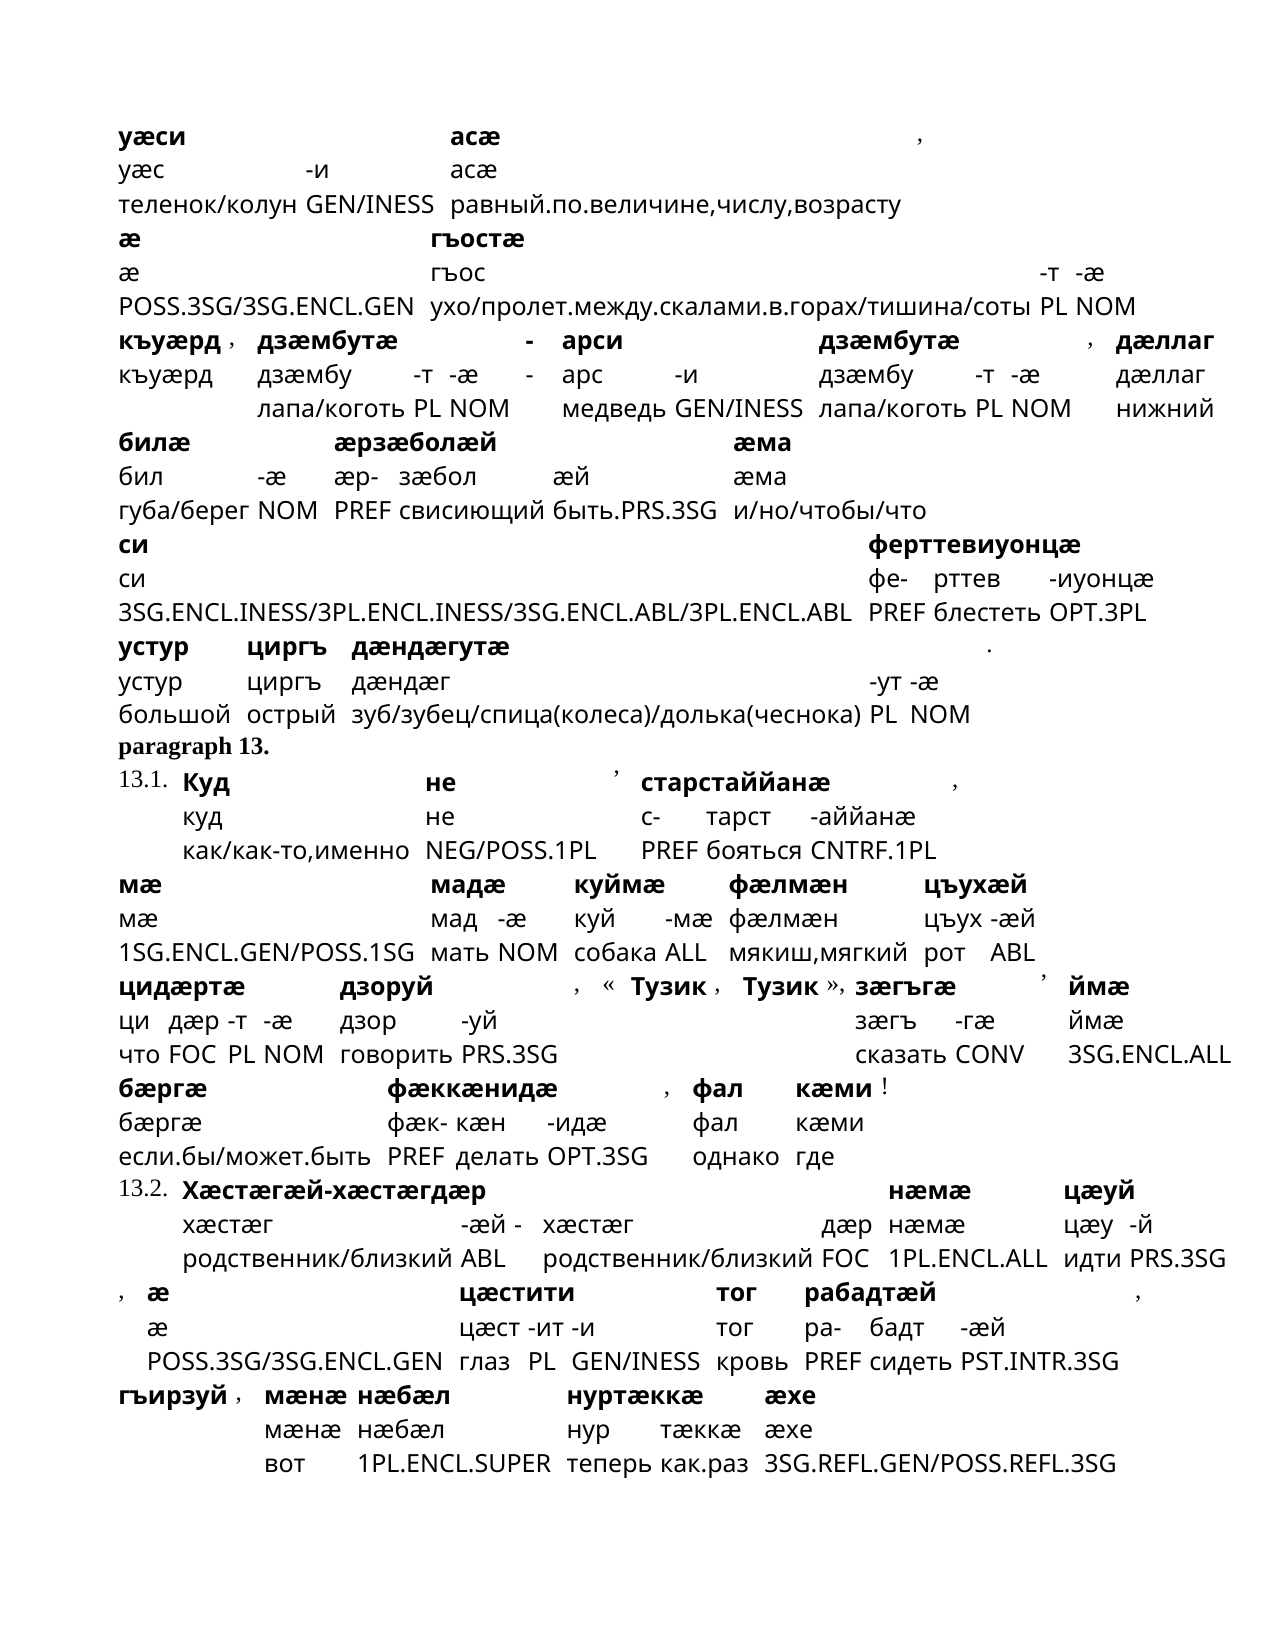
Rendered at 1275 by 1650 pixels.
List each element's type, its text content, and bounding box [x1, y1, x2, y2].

text PL [413, 391, 441, 425]
text хæстæг [182, 1207, 453, 1241]
text NOM [1011, 391, 1072, 425]
text нæмæ [888, 1207, 1048, 1241]
text бадт [869, 1309, 953, 1343]
text родственник/близкий [542, 1241, 814, 1275]
text фæккæнидæ [387, 1071, 656, 1105]
text си [118, 527, 860, 561]
text . [986, 629, 1007, 658]
text -и [305, 152, 435, 186]
text мадæ [430, 866, 566, 900]
text дзæмбутæ [257, 322, 518, 357]
text свисиющий [399, 493, 545, 527]
text бил [118, 459, 249, 493]
text бæргæ [118, 1071, 379, 1105]
text -æ [257, 459, 318, 493]
text гъирзуй [118, 1377, 228, 1411]
text кæми [795, 1071, 873, 1105]
text дзæмбу [819, 357, 967, 391]
text NOM [449, 391, 510, 425]
text как.раз [660, 1445, 749, 1479]
text POSS.3SG/3SG.ENCL.GEN [147, 1343, 444, 1377]
text нæбæл [357, 1411, 551, 1445]
text CNTRF.1PL [810, 832, 937, 866]
text арси [562, 322, 811, 357]
text paragraph 13. [118, 731, 1249, 760]
text , [952, 764, 973, 793]
text дæндæгутæ [351, 629, 978, 663]
text теперь [566, 1445, 652, 1479]
text вот [264, 1445, 342, 1479]
text Куд [182, 764, 417, 798]
text как/как-то,именно [182, 832, 410, 866]
text , [663, 1071, 684, 1099]
text ци [118, 1003, 161, 1037]
text равный.по.величине,числу,возрасту [450, 186, 902, 220]
text старстаййанæ [641, 764, 944, 798]
text однако [692, 1139, 780, 1173]
text блестеть [933, 595, 1041, 629]
text -т [413, 357, 441, 391]
text мать [430, 934, 490, 968]
text GEN/INESS [305, 186, 435, 220]
text рттев [933, 561, 1041, 595]
text нæмæ [888, 1173, 1056, 1207]
text æ [147, 1275, 451, 1309]
text -æй [461, 1207, 506, 1241]
text куй [574, 900, 657, 934]
text что [118, 1037, 161, 1071]
text -æ [263, 1003, 324, 1037]
text рот [923, 934, 983, 968]
text 1PL.ENCL.SUPER [357, 1445, 551, 1479]
text рабадтæй [804, 1275, 1127, 1309]
text кæн [455, 1105, 539, 1139]
text дæллаг [1116, 357, 1214, 391]
text æма [733, 425, 935, 459]
text ’ [1039, 968, 1060, 997]
text , [118, 1275, 139, 1304]
text зуб/зубец/спица(колеса)/долька(чеснока) [351, 697, 862, 731]
text если.бы/может.быть [118, 1139, 372, 1173]
text GEN/INESS [674, 391, 804, 425]
text -аййанæ [810, 798, 937, 832]
text æр- [333, 459, 391, 493]
text -æй [990, 900, 1036, 934]
text ABL [461, 1241, 506, 1275]
text PRS.3SG [461, 1037, 558, 1071]
text -æ [497, 900, 558, 934]
text -гæ [955, 1003, 1024, 1037]
text зæгъ [855, 1003, 947, 1037]
text PL [869, 697, 902, 731]
text PL [227, 1037, 256, 1071]
text дзæмбу [257, 357, 406, 391]
text -т [227, 1003, 256, 1037]
text 13.2. [118, 1173, 174, 1202]
text цæст [459, 1309, 520, 1343]
text дæндæг [351, 663, 862, 697]
text Тузик [743, 968, 819, 1003]
text асæ [450, 118, 909, 152]
text OPT.3PL [1049, 595, 1154, 629]
text нуртæккæ [566, 1377, 757, 1411]
text PREF [641, 832, 698, 866]
text 13.1. [118, 764, 174, 793]
text NOM [1075, 288, 1136, 322]
text 3SG.REFL.GEN/POSS.REFL.3SG [764, 1445, 1117, 1479]
text мæнæ [264, 1411, 342, 1445]
text гъос [430, 254, 1032, 288]
text Хæстæгæй-хæстæгдæр [182, 1173, 880, 1207]
text -æ [449, 357, 510, 391]
text NEG/POSS.1PL [425, 832, 597, 866]
text -иуонцæ [1049, 561, 1154, 595]
text си [118, 561, 853, 595]
text мад [430, 900, 490, 934]
text мякиш,мягкий [728, 934, 908, 968]
text ра- [804, 1309, 862, 1343]
text 1SG.ENCL.GEN/POSS.1SG [118, 934, 415, 968]
text цæуй [1063, 1173, 1234, 1207]
text PREF [387, 1139, 448, 1173]
text уæс [118, 152, 298, 186]
text PREF [868, 595, 926, 629]
text тог [716, 1275, 796, 1309]
text -т [1039, 254, 1068, 288]
text къуæрд [118, 322, 221, 357]
text цъух [923, 900, 983, 934]
text », [826, 968, 847, 997]
text не [425, 764, 604, 798]
text фæлмæн [728, 866, 916, 900]
text цæу [1063, 1207, 1122, 1241]
text с- [641, 798, 698, 832]
text OPT.3SG [547, 1139, 648, 1173]
text PREF [804, 1343, 862, 1377]
text « [602, 968, 623, 997]
text NOM [497, 934, 558, 968]
text ! [880, 1071, 901, 1099]
text губа/берег [118, 493, 249, 527]
text дзæмбутæ [819, 322, 1079, 357]
text тæккæ [660, 1411, 749, 1445]
text мæ [118, 900, 415, 934]
text зæгъгæ [855, 968, 1032, 1003]
text -и [571, 1309, 701, 1343]
text где [795, 1139, 865, 1173]
text фæк- [387, 1105, 448, 1139]
text - [525, 357, 546, 391]
text нæбæл [357, 1377, 559, 1411]
text билæ [118, 425, 326, 459]
text зæбол [399, 459, 545, 493]
text -мæ [665, 900, 713, 934]
text PREF [333, 493, 391, 527]
text , [235, 1377, 256, 1406]
text устур [118, 663, 231, 697]
text куд [182, 798, 410, 832]
text не [425, 798, 597, 832]
text PL [1039, 288, 1068, 322]
text устур [118, 629, 239, 663]
text фе- [868, 561, 926, 595]
text GEN/INESS [571, 1343, 701, 1377]
text ймæ [1068, 1003, 1232, 1037]
text CONV [955, 1037, 1024, 1071]
text ймæ [1068, 968, 1239, 1003]
text ферттевиуонцæ [868, 527, 1162, 561]
text дæр [168, 1003, 220, 1037]
text гъостæ [430, 220, 1144, 254]
text сказать [855, 1037, 947, 1071]
text , [1087, 322, 1108, 351]
text кровь [716, 1343, 789, 1377]
text æхе [764, 1377, 1125, 1411]
text æй [552, 459, 718, 493]
text собака [574, 934, 657, 968]
text тарст [706, 798, 803, 832]
text -уй [461, 1003, 558, 1037]
text æ [118, 220, 423, 254]
text дзор [339, 1003, 453, 1037]
text куймæ [574, 866, 721, 900]
text 3SG.ENCL.ALL [1068, 1037, 1232, 1071]
text острый [246, 697, 336, 731]
text -ут [869, 663, 902, 697]
text цидæртæ [118, 968, 332, 1003]
text æма [733, 459, 927, 493]
text FOC [168, 1037, 220, 1071]
text кæми [795, 1105, 865, 1139]
text фал [692, 1071, 788, 1105]
text и/но/чтобы/что [733, 493, 927, 527]
text , [714, 968, 735, 997]
text -идæ [547, 1105, 648, 1139]
text PL [528, 1343, 564, 1377]
text арс [562, 357, 667, 391]
text NOM [257, 493, 318, 527]
text фæлмæн [728, 900, 908, 934]
text ухо/пролет.между.скалами.в.горах/тишина/соты [430, 288, 1032, 322]
text æрзæболæй [333, 425, 725, 459]
text делать [455, 1139, 539, 1173]
text сидеть [869, 1343, 953, 1377]
text большой [118, 697, 231, 731]
text асæ [450, 152, 902, 186]
text æ [118, 254, 415, 288]
text бояться [706, 832, 803, 866]
text NOM [263, 1037, 324, 1071]
text -æ [909, 663, 971, 697]
text 1PL.ENCL.ALL [888, 1241, 1048, 1275]
text , [573, 968, 594, 997]
text æ [147, 1309, 444, 1343]
text родственник/близкий [182, 1241, 453, 1275]
text -æй [960, 1309, 1120, 1343]
text бæргæ [118, 1105, 372, 1139]
text æхе [764, 1411, 1117, 1445]
text дæр [821, 1207, 873, 1241]
text - [514, 1207, 535, 1241]
text -ит [528, 1309, 564, 1343]
text мæ [118, 866, 423, 900]
text теленок/колун [118, 186, 298, 220]
text дæллаг [1116, 322, 1222, 357]
text глаз [459, 1343, 520, 1377]
text быть.PRS.3SG [552, 493, 718, 527]
text ALL [665, 934, 713, 968]
text PL [975, 391, 1003, 425]
text идти [1063, 1241, 1122, 1275]
text - [525, 322, 554, 357]
text -т [975, 357, 1003, 391]
text , [1135, 1275, 1156, 1304]
text тог [716, 1309, 789, 1343]
text уæси [118, 118, 442, 152]
text лапа/коготь [819, 391, 967, 425]
text -æ [1011, 357, 1072, 391]
text PRS.3SG [1129, 1241, 1227, 1275]
text къуæрд [118, 357, 213, 391]
text нижний [1116, 391, 1214, 425]
text хæстæг [542, 1207, 814, 1241]
text фал [692, 1105, 780, 1139]
text циргъ [246, 663, 336, 697]
text PST.INTR.3SG [960, 1343, 1120, 1377]
text говорить [339, 1037, 453, 1071]
text , [228, 322, 249, 351]
text , [917, 118, 938, 147]
text ABL [990, 934, 1036, 968]
text -и [674, 357, 804, 391]
text NOM [909, 697, 971, 731]
text цъухæй [923, 866, 1043, 900]
text цæстити [459, 1275, 708, 1309]
text лапа/коготь [257, 391, 406, 425]
text FOC [821, 1241, 873, 1275]
text ’ [612, 764, 633, 793]
text циргъ [246, 629, 344, 663]
text 3SG.ENCL.INESS/3PL.ENCL.INESS/3SG.ENCL.ABL/3PL.ENCL.ABL [118, 595, 853, 629]
text -æ [1075, 254, 1136, 288]
text -й [1129, 1207, 1227, 1241]
text мæнæ [264, 1377, 349, 1411]
text Тузик [631, 968, 707, 1003]
text дзоруй [339, 968, 566, 1003]
text нур [566, 1411, 652, 1445]
text медведь [562, 391, 667, 425]
text POSS.3SG/3SG.ENCL.GEN [118, 288, 415, 322]
